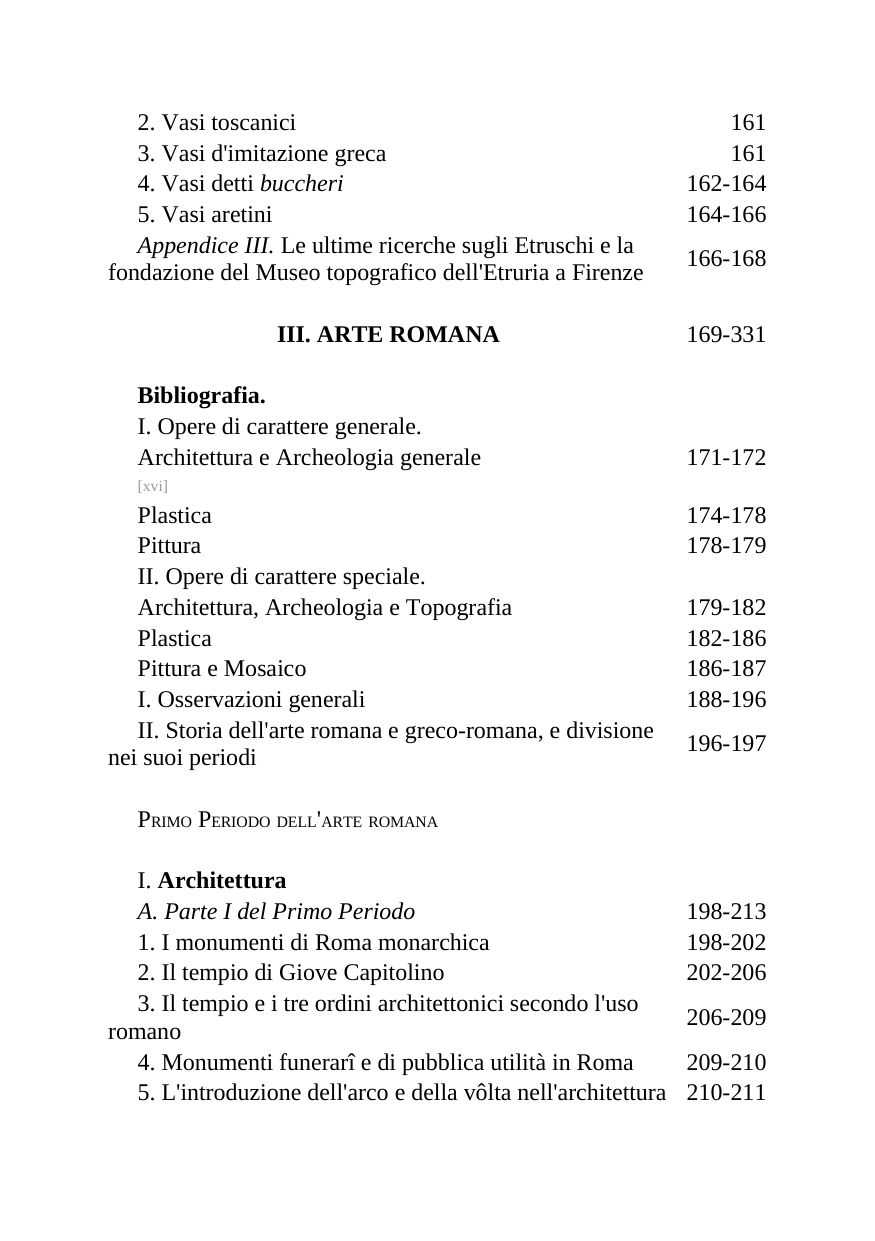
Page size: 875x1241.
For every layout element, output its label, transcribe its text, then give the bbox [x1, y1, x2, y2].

table_cell III. ARTE ROMANA [106, 318, 670, 349]
table_cell 209-210 [670, 1046, 768, 1077]
table_cell 3. Il tempio e i tre ordini architettonici secondo l'uso romano [106, 988, 670, 1046]
table_cell Architettura, Archeologia e Topografia [106, 591, 670, 622]
table_cell [670, 349, 768, 380]
table_cell 161 [670, 137, 768, 168]
table_cell Plastica [106, 499, 670, 530]
table_cell [670, 380, 768, 410]
table_cell [670, 834, 768, 865]
table_cell Pittura [106, 530, 670, 561]
table_cell [xvi] [106, 472, 670, 499]
table_cell I. Architettura [106, 865, 670, 895]
table_cell A. Parte I del Primo Periodo [106, 895, 670, 926]
table_cell 164-166 [670, 199, 768, 229]
table_cell 161 [670, 106, 768, 137]
table_cell 179-182 [670, 591, 768, 622]
table_cell Pittura e Mosaico [106, 653, 670, 683]
table_cell [670, 288, 768, 318]
table_cell [670, 472, 768, 499]
table_cell 4. Vasi detti buccheri [106, 168, 670, 198]
table_cell 198-213 [670, 895, 768, 926]
table_cell Plastica [106, 622, 670, 653]
table_cell [106, 288, 670, 318]
table_cell 2. Il tempio di Giove Capitolino [106, 957, 670, 988]
table_cell 196-197 [670, 714, 768, 772]
table_cell 5. L'introduzione dell'arco e della vôlta nell'architettura [106, 1077, 670, 1107]
table_cell 2. Vasi toscanici [106, 106, 670, 137]
table_cell 4. Monumenti funerarî e di pubblica utilità in Roma [106, 1046, 670, 1077]
table_cell 171-172 [670, 441, 768, 472]
table_cell [670, 865, 768, 895]
table_cell [670, 561, 768, 591]
table_cell 169-331 [670, 318, 768, 349]
table_cell 162-164 [670, 168, 768, 198]
table_cell Bibliografia. [106, 380, 670, 410]
table_cell 178-179 [670, 530, 768, 561]
table_cell 198-202 [670, 926, 768, 957]
table_cell 202-206 [670, 957, 768, 988]
table_cell 206-209 [670, 988, 768, 1046]
table_cell 174-178 [670, 499, 768, 530]
table_cell I. Opere di carattere generale. [106, 410, 670, 441]
table_cell 182-186 [670, 622, 768, 653]
table_cell [670, 773, 768, 803]
table_cell [106, 834, 670, 865]
table_cell Appendice III. Le ultime ricerche sugli Etruschi e la fondazione del Museo topografico dell'Etruria a Firenze [106, 229, 670, 287]
table_cell 5. Vasi aretini [106, 199, 670, 229]
table_cell [670, 803, 768, 834]
table_cell 186-187 [670, 653, 768, 683]
table_cell 166-168 [670, 229, 768, 287]
table_cell 188-196 [670, 684, 768, 714]
table_cell I. Osservazioni generali [106, 684, 670, 714]
table_cell 3. Vasi d'imitazione greca [106, 137, 670, 168]
table_cell [670, 410, 768, 441]
table_cell II. Storia dell'arte romana e greco-romana, e divisione nei suoi periodi [106, 714, 670, 772]
table_cell Architettura e Archeologia generale [106, 441, 670, 472]
table_cell [106, 349, 670, 380]
table_cell II. Opere di carattere speciale. [106, 561, 670, 591]
table_cell 1. I monumenti di Roma monarchica [106, 926, 670, 957]
table_cell [106, 773, 670, 803]
table_cell 210-211 [670, 1077, 768, 1107]
table_cell Primo Periodo dell'arte romana [106, 803, 670, 834]
